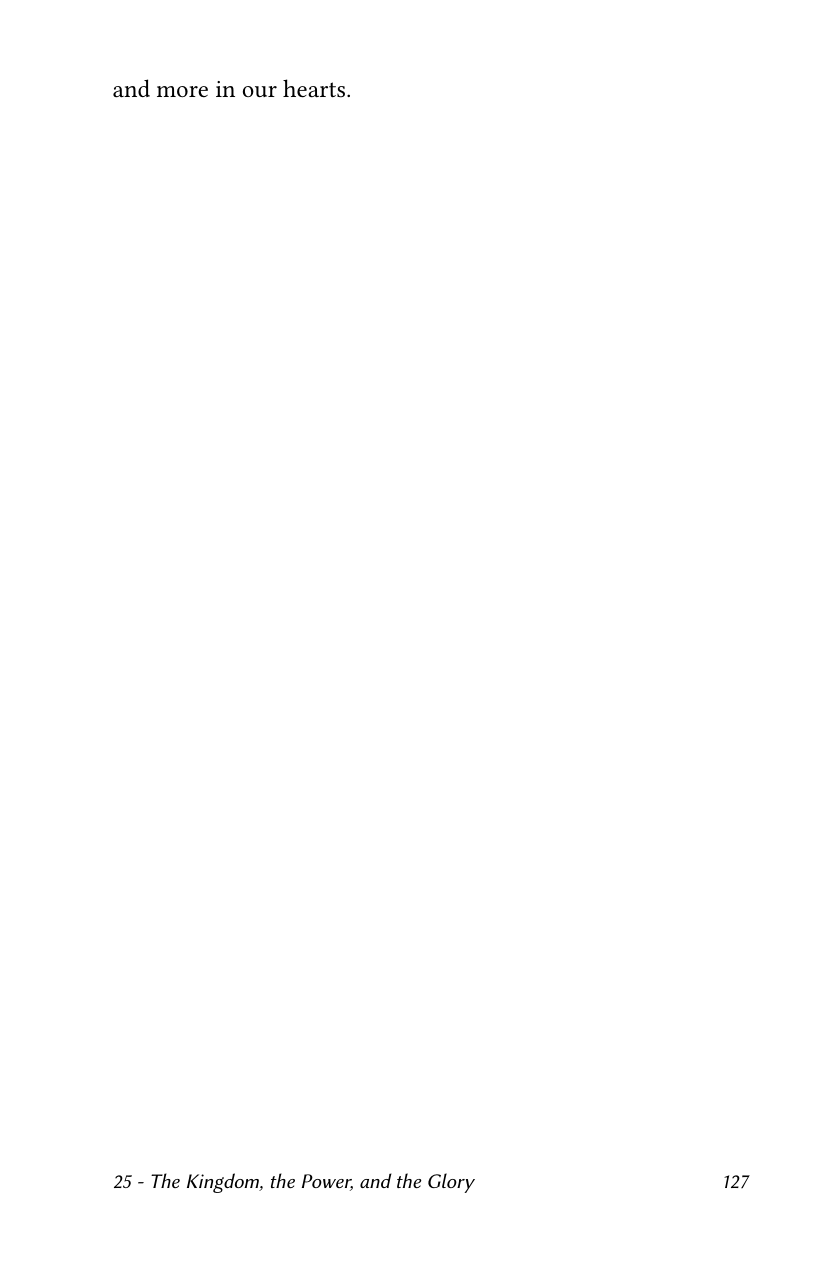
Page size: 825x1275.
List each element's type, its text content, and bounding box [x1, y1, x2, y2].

text and more in our hearts. [112, 75, 750, 103]
